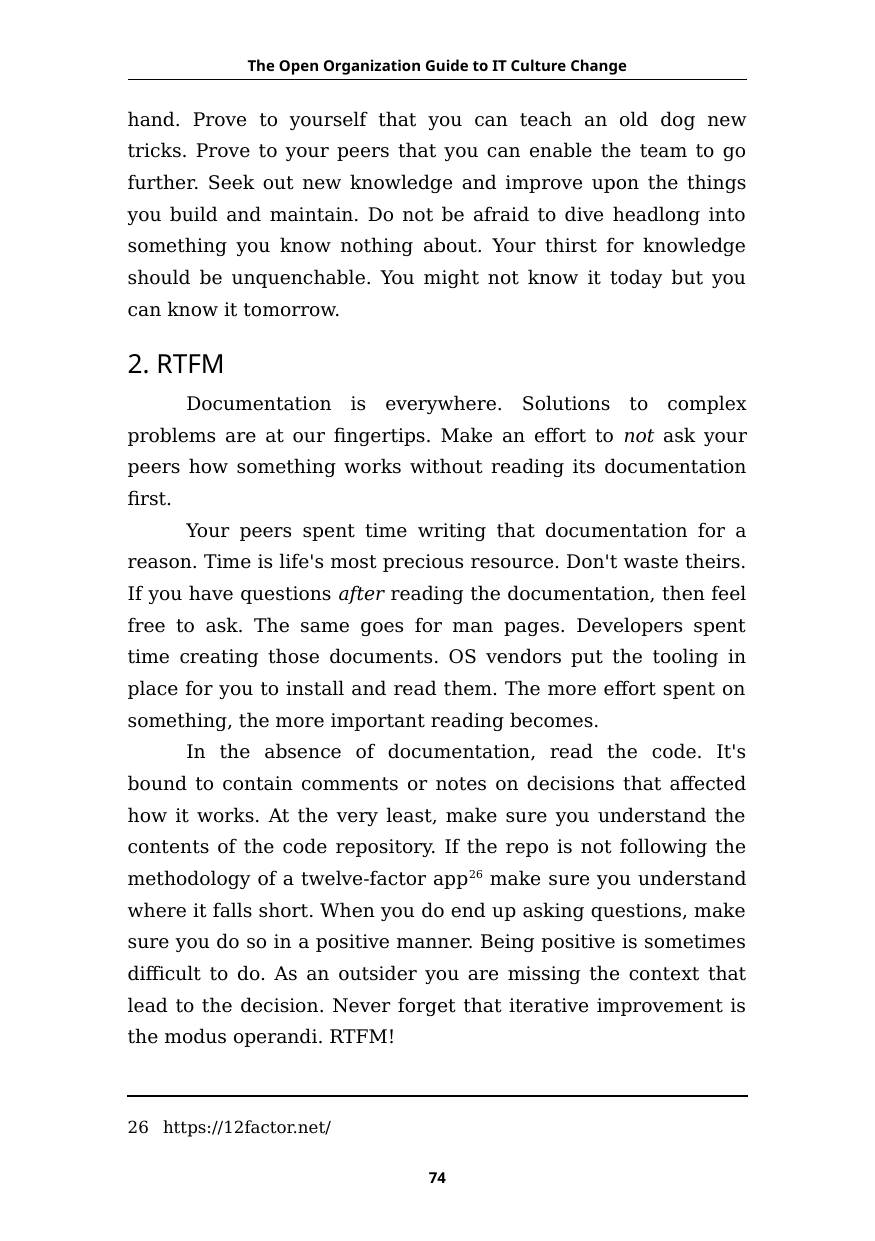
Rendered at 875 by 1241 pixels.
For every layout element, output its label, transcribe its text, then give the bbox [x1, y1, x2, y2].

text Documentation is everywhere. Solutions to complex problems are at our fingertips. Make an effort to not ask your peers how something works without reading its documentation first. [127, 393, 747, 510]
subtitle 2. RTFM [127, 345, 747, 381]
text https://12factor.net/ [127, 1118, 747, 1138]
text hand. Prove to yourself that you can teach an old dog new tricks. Prove to your peers that you can enable the team to go further. Seek out new knowledge and improve upon the things you build and maintain. Do not be afraid to dive headlong into something you know nothing about. Your thirst for knowledge should be unquenchable. You might not know it today but you can know it tomorrow. [127, 109, 747, 321]
text In the absence of documentation, read the code. It's bound to contain comments or notes on decisions that affected how it works. At the very least, make sure you understand the contents of the code repository. If the repo is not following the methodology of a twelve-factor app make sure you understand where it falls short. When you do end up asking questions, make sure you do so in a positive manner. Being positive is sometimes difficult to do. As an outsider you are missing the context that lead to the decision. Never forget that iterative improvement is the modus operandi. RTFM! [127, 742, 747, 1048]
text Your peers spent time writing that documentation for a reason. Time is life's most precious resource. Don't waste theirs. If you have questions after reading the documentation, then feel free to ask. The same goes for man pages. Developers spent time creating those documents. OS vendors put the tooling in place for you to install and read them. The more effort spent on something, the more important reading becomes. [127, 520, 747, 732]
